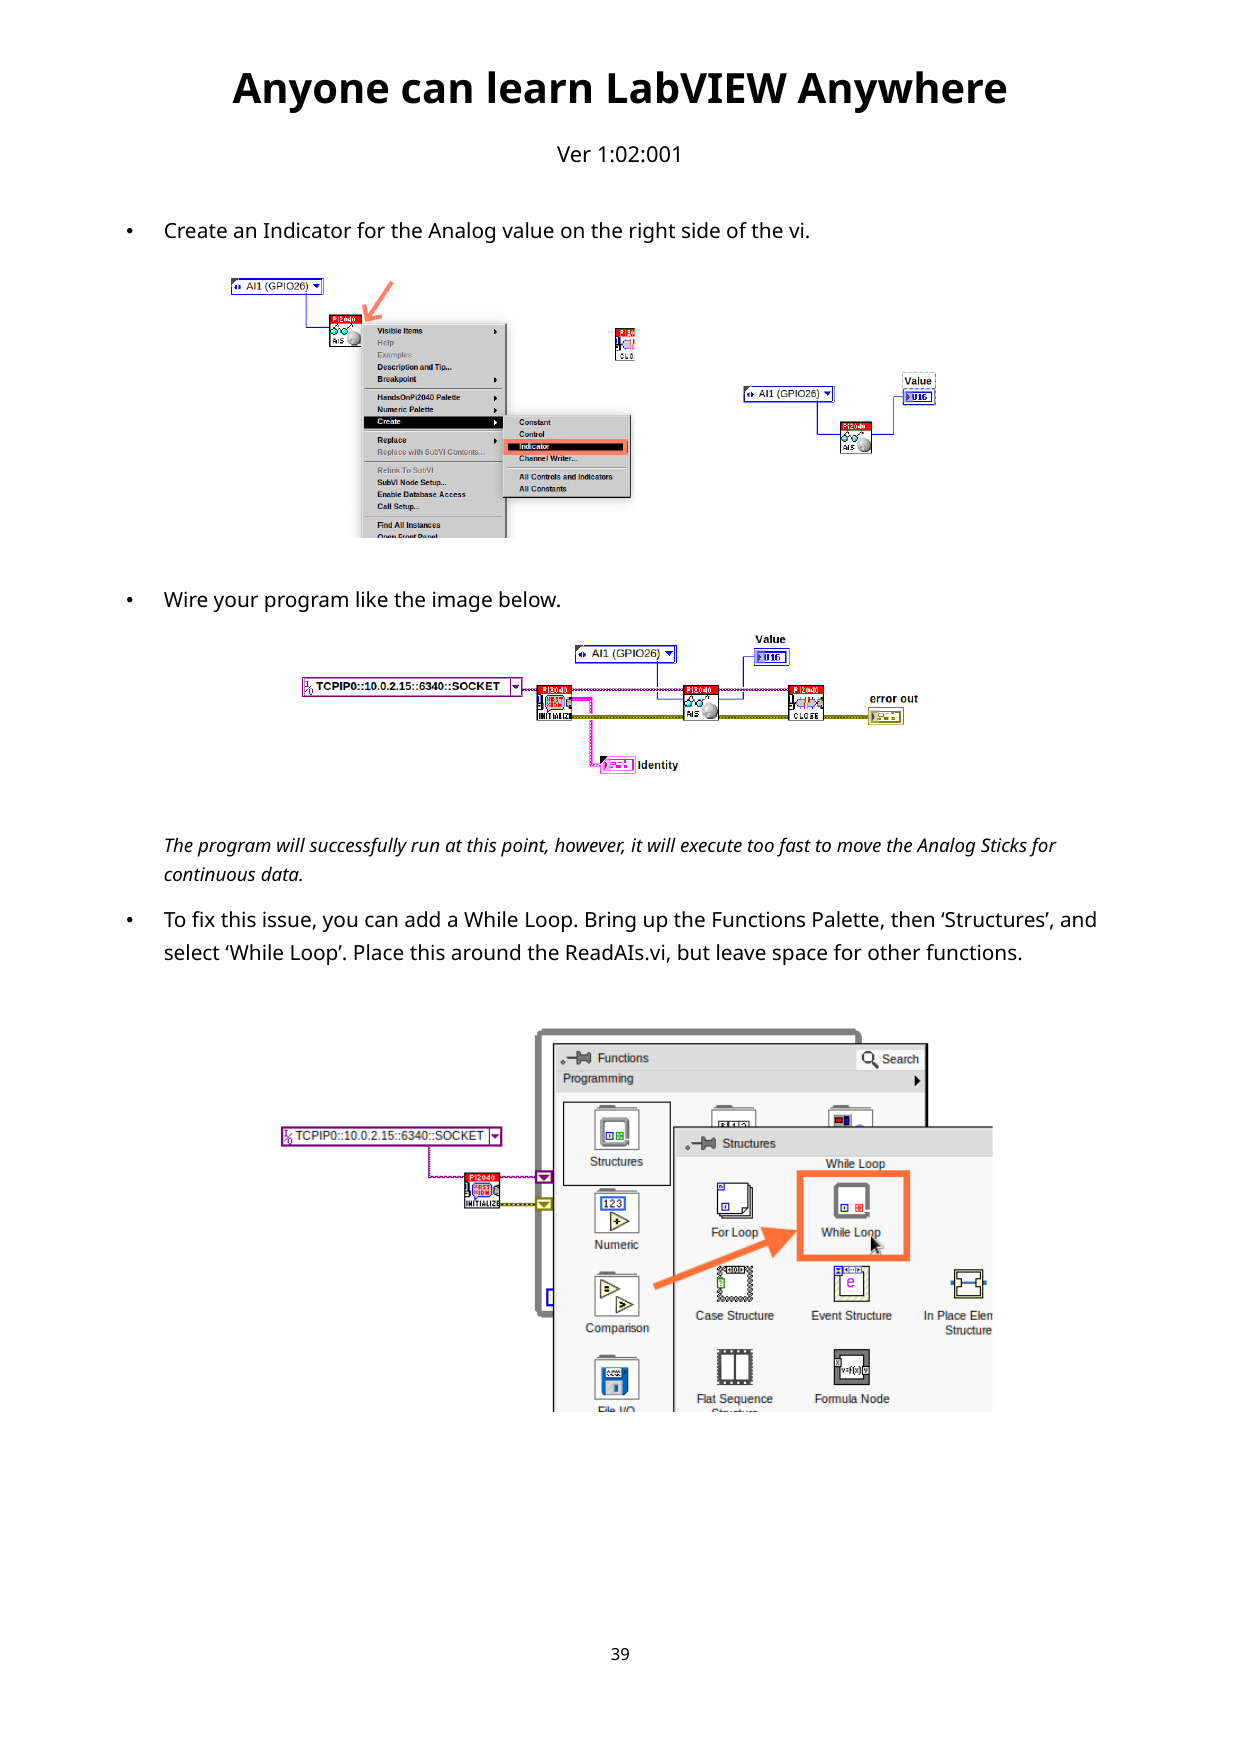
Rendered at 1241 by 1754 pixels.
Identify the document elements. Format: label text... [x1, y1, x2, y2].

picture [287, 632, 927, 781]
picture [265, 1007, 993, 1412]
picture [734, 367, 941, 470]
list Create an Indicator for the Analog value on the right side of the vi. [126, 216, 1152, 245]
list Wire your program like the image below. [126, 585, 1152, 613]
picture [202, 263, 635, 538]
list To fix this issue, you can add a While Loop. Bring up the Functions Palette, then ‘Structures’, and select ‘While Loop’. Place this around the ReadAIs.vi, but leave space for other functions. [126, 905, 1152, 966]
list The program will successfully run at this point, however, it will execute too fast to move the Analog Sticks for continuous data. [126, 832, 1152, 887]
